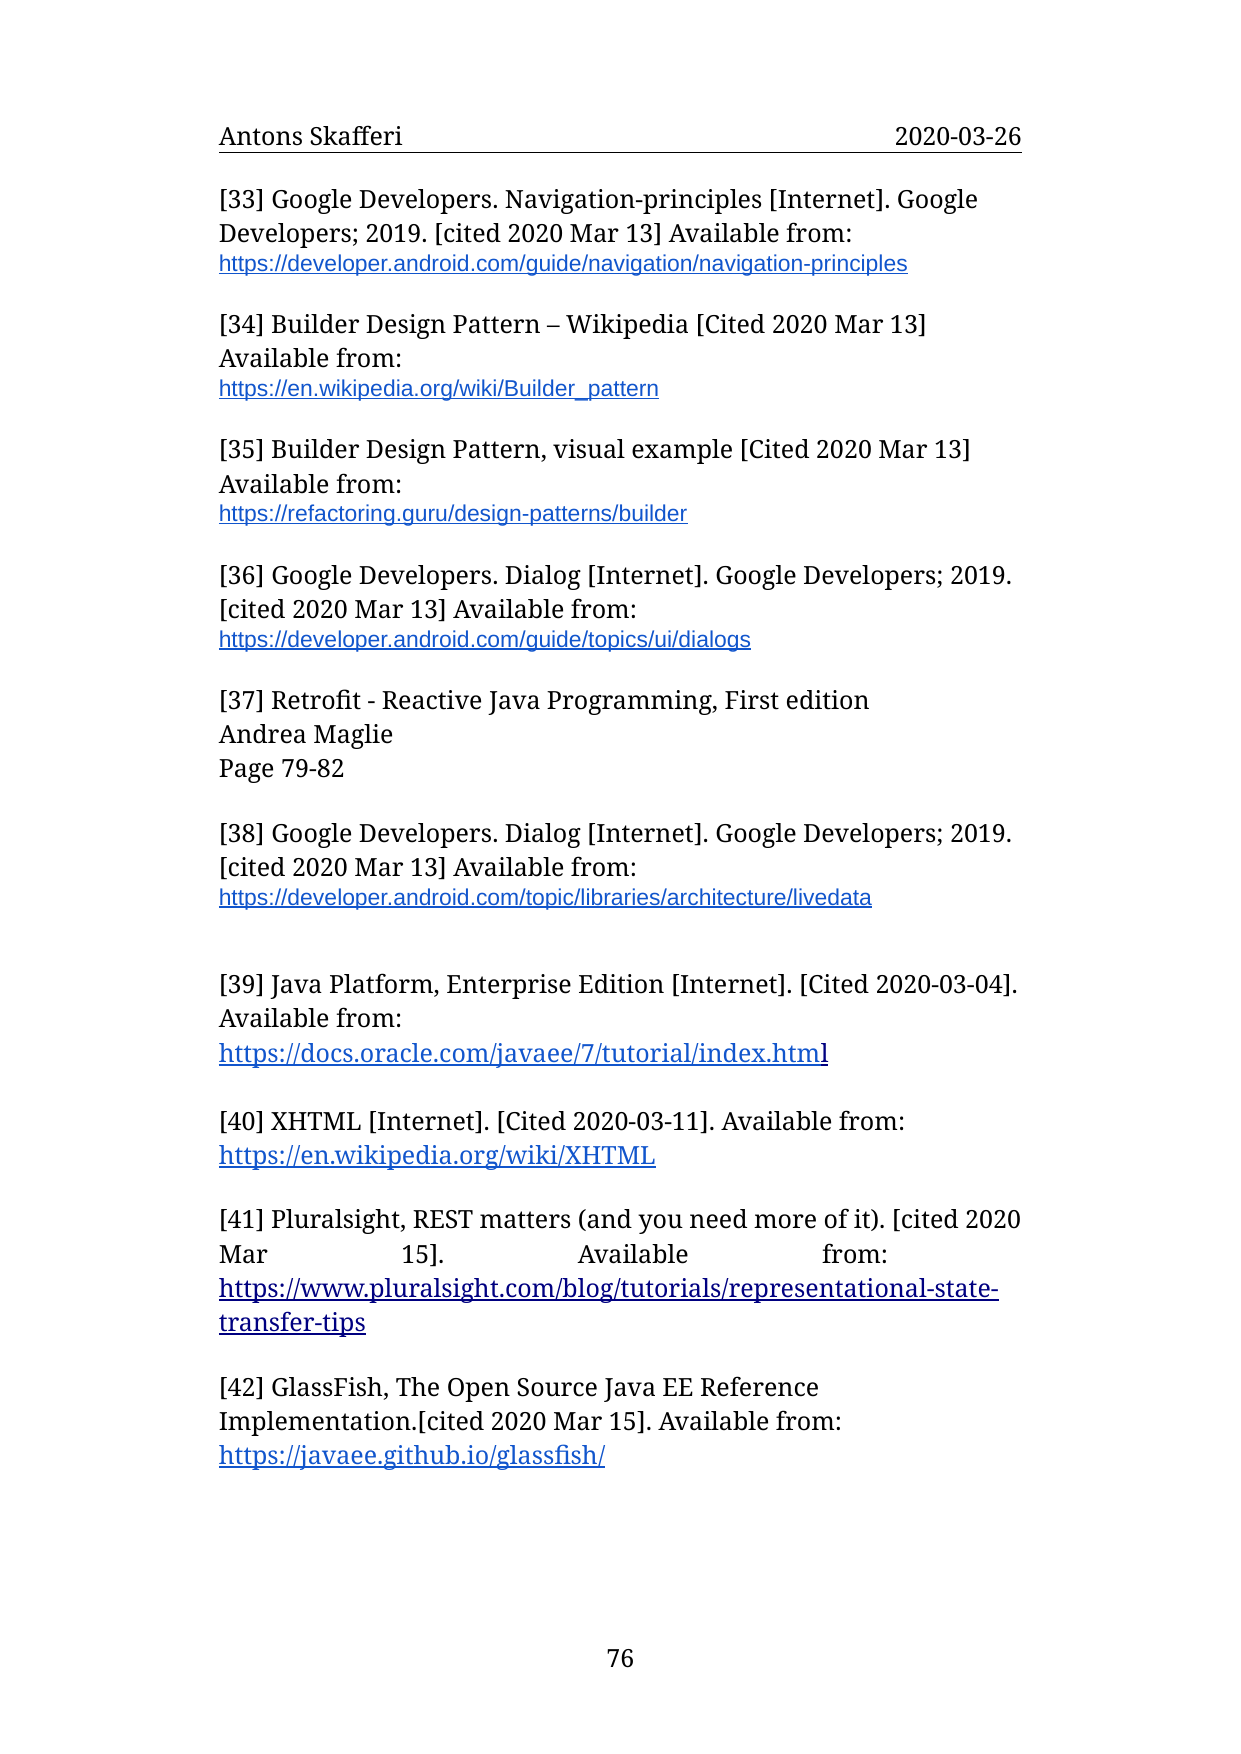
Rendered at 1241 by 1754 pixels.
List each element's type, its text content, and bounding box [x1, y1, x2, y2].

text [35] Builder Design Pattern, visual example [Cited 2020 Mar 13] Available from: https://refactoring.guru/design-patterns/builder [218, 432, 1022, 527]
text [33] Google Developers. Navigation-principles [Internet]. Google Developers; 2019. [cited 2020 Mar 13] Available from: https://developer.android.com/guide/navigation/navigation-principles [218, 182, 1022, 276]
text [34] Builder Design Pattern – Wikipedia [Cited 2020 Mar 13] Available from: https://en.wikipedia.org/wiki/Builder_pattern [218, 307, 1022, 401]
text [41] Pluralsight, REST matters (and you need more of it). [cited 2020 Mar 15]. Available from: https://www.pluralsight.com/blog/tutorials/representational-state-transfer-tips [218, 1202, 1022, 1338]
text [38] Google Developers. Dialog [Internet]. Google Developers; 2019. [cited 2020 Mar 13] Available from: https://developer.android.com/topic/libraries/architecture/livedata [218, 816, 1022, 910]
text [42] GlassFish, The Open Source Java EE Reference Implementation.[cited 2020 Mar 15]. Available from: https://javaee.github.io/glassfish/ [218, 1369, 1022, 1471]
text [39] Java Platform, Enterprise Edition [Internet]. [Cited 2020-03-04]. Available from: https://docs.oracle.com/javaee/7/tutorial/index.html [40] XHTML [Internet]. [Cited 2020-03-11]. Available from: https://en.wikipedia.org/wiki/XHTML [218, 941, 1022, 1171]
text [37] Retrofit - Reactive Java Programming, First edition Andrea Maglie Page 79-82 [218, 683, 1022, 785]
text [36] Google Developers. Dialog [Internet]. Google Developers; 2019. [cited 2020 Mar 13] Available from: https://developer.android.com/guide/topics/ui/dialogs [218, 557, 1022, 652]
